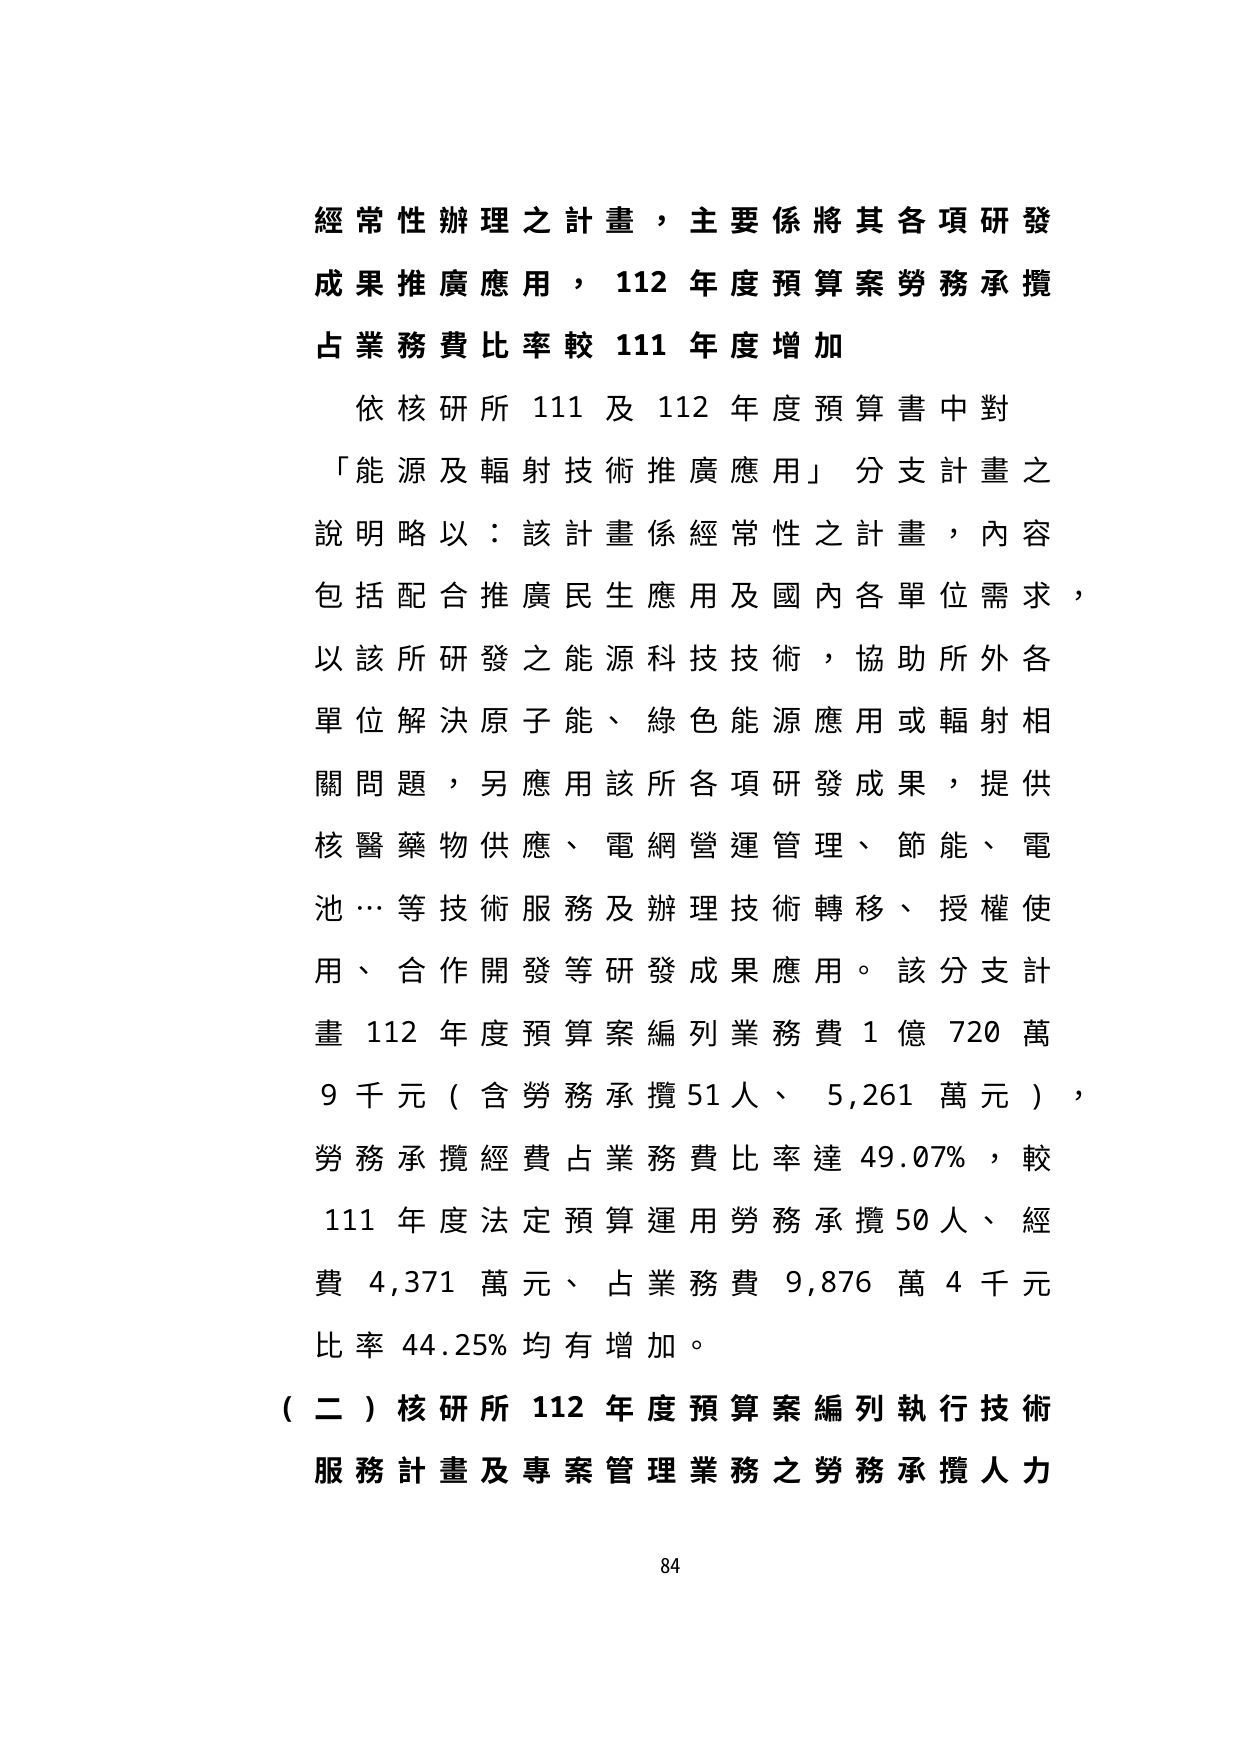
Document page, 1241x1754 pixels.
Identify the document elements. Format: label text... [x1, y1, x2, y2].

text 經常性辦理之計畫，主要係將其各項研發成果推廣應用，112年度預算案勞務承攬占業務費比率較111年度增加 [242, 177, 1058, 365]
text (二)核研所112年度預算案編列執行技術服務計畫及專案管理業務之勞務承攬人力 [242, 1365, 1058, 1490]
text 依核研所111及112年度預算書中對「能源及輻射技術推廣應用」分支計畫之說明略以：該計畫係經常性之計畫，內容包括配合推廣民生應用及國內各單位需求，以該所研發之能源科技技術，協助所外各單位解決原子能、綠色能源應用或輻射相關問題，另應用該所各項研發成果，提供核醫藥物供應、電網營運管理、節能、電池…等技術服務及辦理技術轉移、授權使用、合作開發等研發成果應用。該分支計畫112年度預算案編列業務費1億720萬9千元(含勞務承攬51人、5,261萬元)，勞務承攬經費占業務費比率達49.07%，較111年度法定預算運用勞務承攬50人、經費4,371萬元、占業務費9,876萬4千元比率44.25%均有增加。 [271, 365, 1058, 1365]
